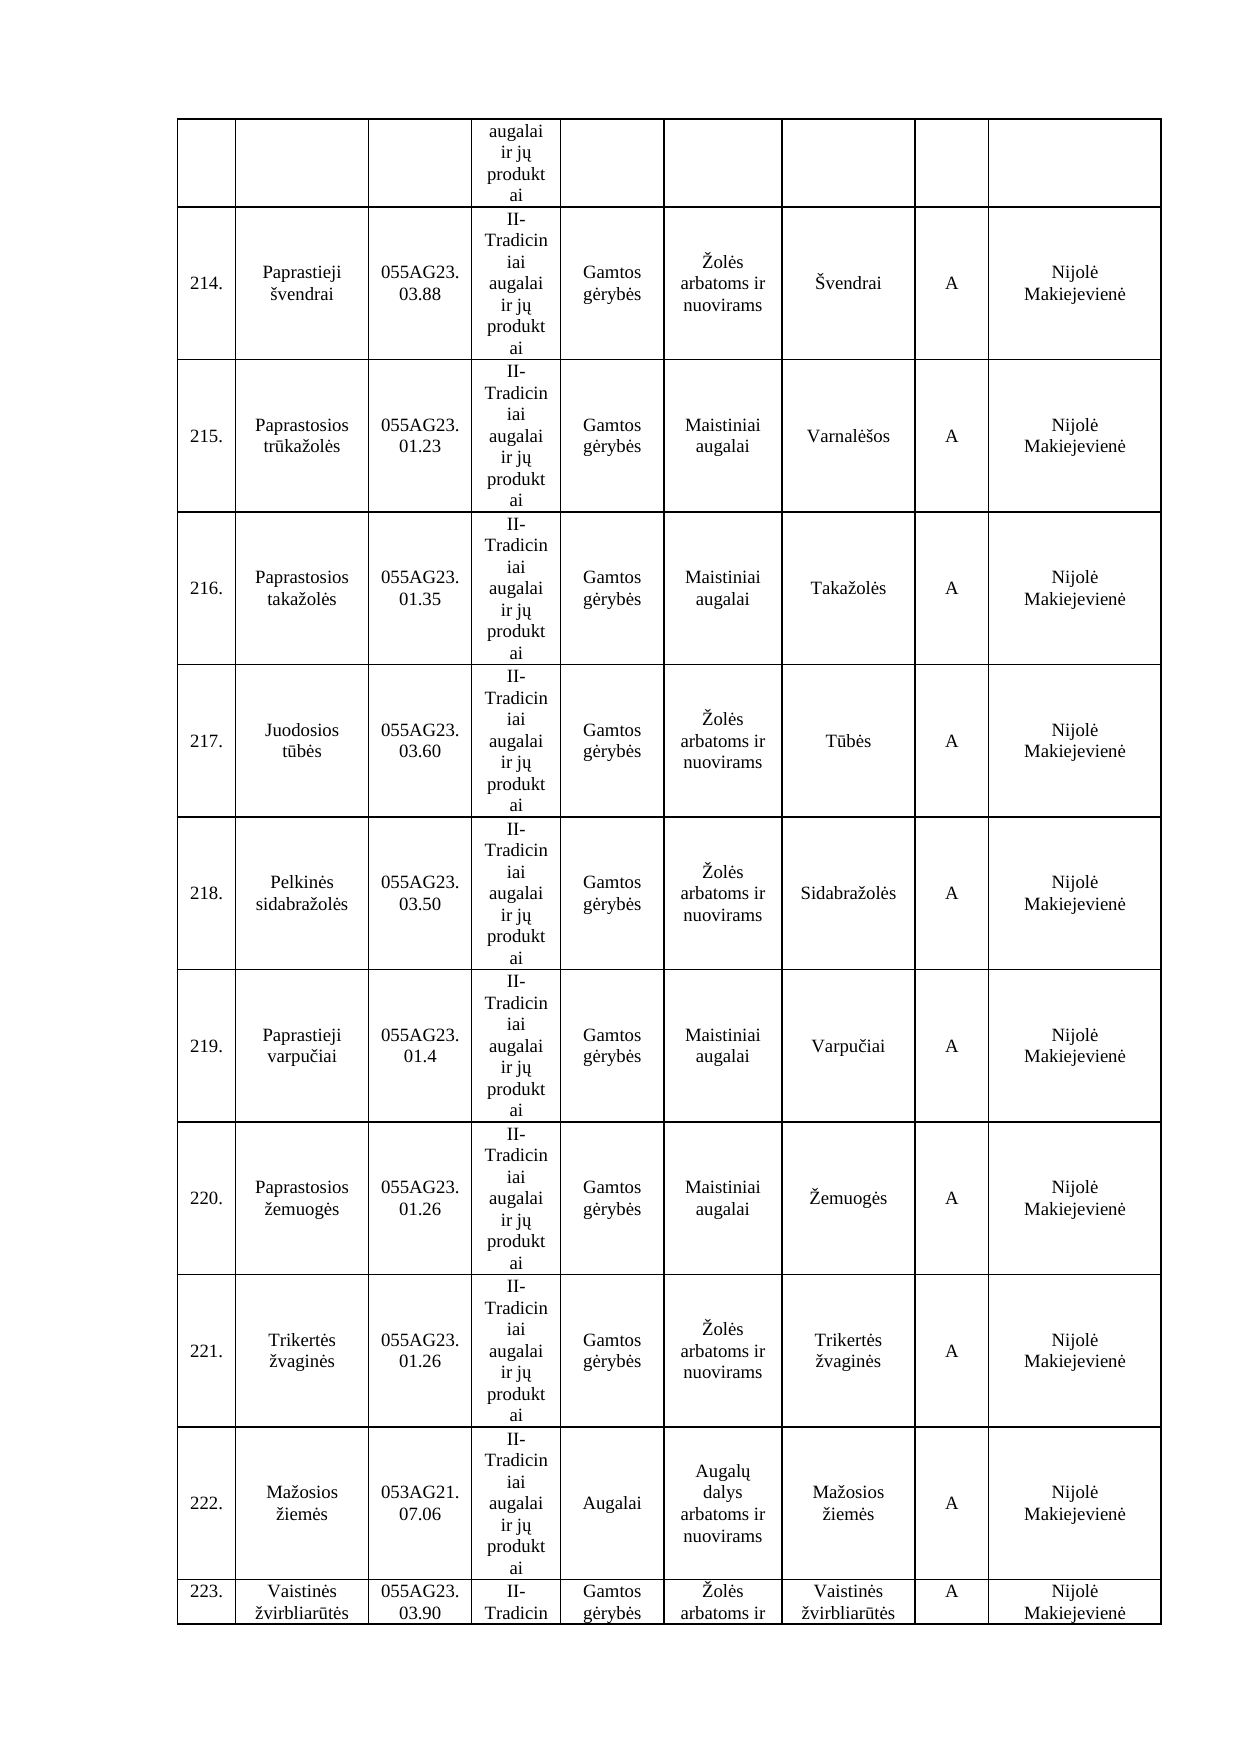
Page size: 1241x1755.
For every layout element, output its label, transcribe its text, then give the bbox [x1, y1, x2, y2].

table_cell Sidabražolės [783, 818, 914, 968]
table_cell Paprastosios trūkažolės [236, 360, 368, 511]
table_cell [783, 120, 914, 206]
table_cell Žolės arbatoms ir [665, 1580, 781, 1623]
table_cell Vaistinės žvirbliarūtės [236, 1580, 368, 1623]
table_cell Paprastieji švendrai [236, 208, 368, 358]
table_cell Gamtos gėrybės [561, 818, 663, 968]
table_cell 055AG23.03.50 [369, 818, 471, 968]
table_cell Žolės arbatoms ir nuovirams [665, 208, 781, 358]
table_cell II-Tradiciniai augalai ir jų produktai [472, 970, 560, 1121]
table_cell 055AG23.01.35 [369, 513, 471, 663]
table_cell 221. [178, 1275, 235, 1426]
table_cell Paprastosios takažolės [236, 513, 368, 663]
table_cell 222. [178, 1428, 235, 1578]
table_cell [989, 120, 1160, 206]
table_cell Gamtos gėrybės [561, 208, 663, 358]
table_cell Nijolė Makiejevienė [989, 208, 1160, 358]
table_cell Maistiniai augalai [665, 360, 781, 511]
table_cell A [916, 360, 988, 511]
table_cell Maistiniai augalai [665, 970, 781, 1121]
table_cell Varpučiai [783, 970, 914, 1121]
table_cell A [916, 1428, 988, 1578]
table_cell Nijolė Makiejevienė [989, 1580, 1160, 1623]
table_cell Juodosios tūbės [236, 665, 368, 816]
table_cell II-Tradiciniai augalai ir jų produktai [472, 665, 560, 816]
table_cell 053AG21.07.06 [369, 1428, 471, 1578]
table_cell 055AG23.01.26 [369, 1275, 471, 1426]
table_cell 216. [178, 513, 235, 663]
table_cell II-Tradiciniai augalai ir jų produktai [472, 208, 560, 358]
table_cell Gamtos gėrybės [561, 970, 663, 1121]
table_cell Nijolė Makiejevienė [989, 818, 1160, 968]
table_cell 219. [178, 970, 235, 1121]
table_cell Žemuogės [783, 1123, 914, 1273]
table_cell Varnalėšos [783, 360, 914, 511]
table_cell A [916, 970, 988, 1121]
table_cell 055AG23.01.26 [369, 1123, 471, 1273]
table_cell Nijolė Makiejevienė [989, 1428, 1160, 1578]
table_cell Nijolė Makiejevienė [989, 513, 1160, 663]
table_cell A [916, 665, 988, 816]
table_cell Nijolė Makiejevienė [989, 970, 1160, 1121]
table_cell Augalai [561, 1428, 663, 1578]
table_cell Gamtos gėrybės [561, 513, 663, 663]
table_cell Pelkinės sidabražolės [236, 818, 368, 968]
table_cell II-Tradiciniai augalai ir jų produktai [472, 1123, 560, 1273]
table_cell 055AG23.01.23 [369, 360, 471, 511]
table_cell Gamtos gėrybės [561, 1123, 663, 1273]
table_cell Žolės arbatoms ir nuovirams [665, 665, 781, 816]
table_cell A [916, 1275, 988, 1426]
table_cell 214. [178, 208, 235, 358]
table_cell Žolės arbatoms ir nuovirams [665, 818, 781, 968]
table_cell Gamtos gėrybės [561, 665, 663, 816]
table_cell A [916, 1580, 988, 1623]
table_cell Augalų dalys arbatoms ir nuovirams [665, 1428, 781, 1578]
table_cell 055AG23.01.4 [369, 970, 471, 1121]
table_cell 220. [178, 1123, 235, 1273]
table_cell Mažosios žiemės [236, 1428, 368, 1578]
table_cell Trikertės žvaginės [783, 1275, 914, 1426]
table_cell 217. [178, 665, 235, 816]
table_cell II-Tradiciniai augalai ir jų produktai [472, 1275, 560, 1426]
table_cell Trikertės žvaginės [236, 1275, 368, 1426]
table_cell A [916, 208, 988, 358]
table_cell 223. [178, 1580, 235, 1623]
table_cell II-Tradiciniai augalai ir jų produktai [472, 513, 560, 663]
table_cell Žolės arbatoms ir nuovirams [665, 1275, 781, 1426]
table_cell Nijolė Makiejevienė [989, 1123, 1160, 1273]
table_cell II-Tradiciniai augalai ir jų produktai [472, 1428, 560, 1578]
table_cell [561, 120, 663, 206]
table_cell [236, 120, 368, 206]
table_cell augalai ir jų produktai [472, 120, 560, 206]
table_cell Maistiniai augalai [665, 513, 781, 663]
table_cell A [916, 1123, 988, 1273]
table_cell A [916, 818, 988, 968]
table_cell Paprastosios žemuogės [236, 1123, 368, 1273]
table_cell Mažosios žiemės [783, 1428, 914, 1578]
table_cell 218. [178, 818, 235, 968]
table_cell 055AG23.03.88 [369, 208, 471, 358]
table_cell Paprastieji varpučiai [236, 970, 368, 1121]
table_cell Tūbės [783, 665, 914, 816]
table_cell II-Tradiciniai augalai ir jų produktai [472, 818, 560, 968]
table_cell Gamtos gėrybės [561, 1580, 663, 1623]
table_cell Nijolė Makiejevienė [989, 1275, 1160, 1426]
table_cell Takažolės [783, 513, 914, 663]
table_cell Nijolė Makiejevienė [989, 360, 1160, 511]
table_cell A [916, 513, 988, 663]
table_cell 055AG23.03.90 [369, 1580, 471, 1623]
table_cell Nijolė Makiejevienė [989, 665, 1160, 816]
table_cell Gamtos gėrybės [561, 360, 663, 511]
table_cell Švendrai [783, 208, 914, 358]
table_cell [916, 120, 988, 206]
table_cell [665, 120, 781, 206]
table_cell [369, 120, 471, 206]
table_cell 055AG23.03.60 [369, 665, 471, 816]
table_cell II-Tradicin [472, 1580, 560, 1623]
table_cell Vaistinės žvirbliarūtės [783, 1580, 914, 1623]
table_cell 215. [178, 360, 235, 511]
table_cell [178, 120, 235, 206]
table_cell II-Tradiciniai augalai ir jų produktai [472, 360, 560, 511]
table_cell Maistiniai augalai [665, 1123, 781, 1273]
table_cell Gamtos gėrybės [561, 1275, 663, 1426]
